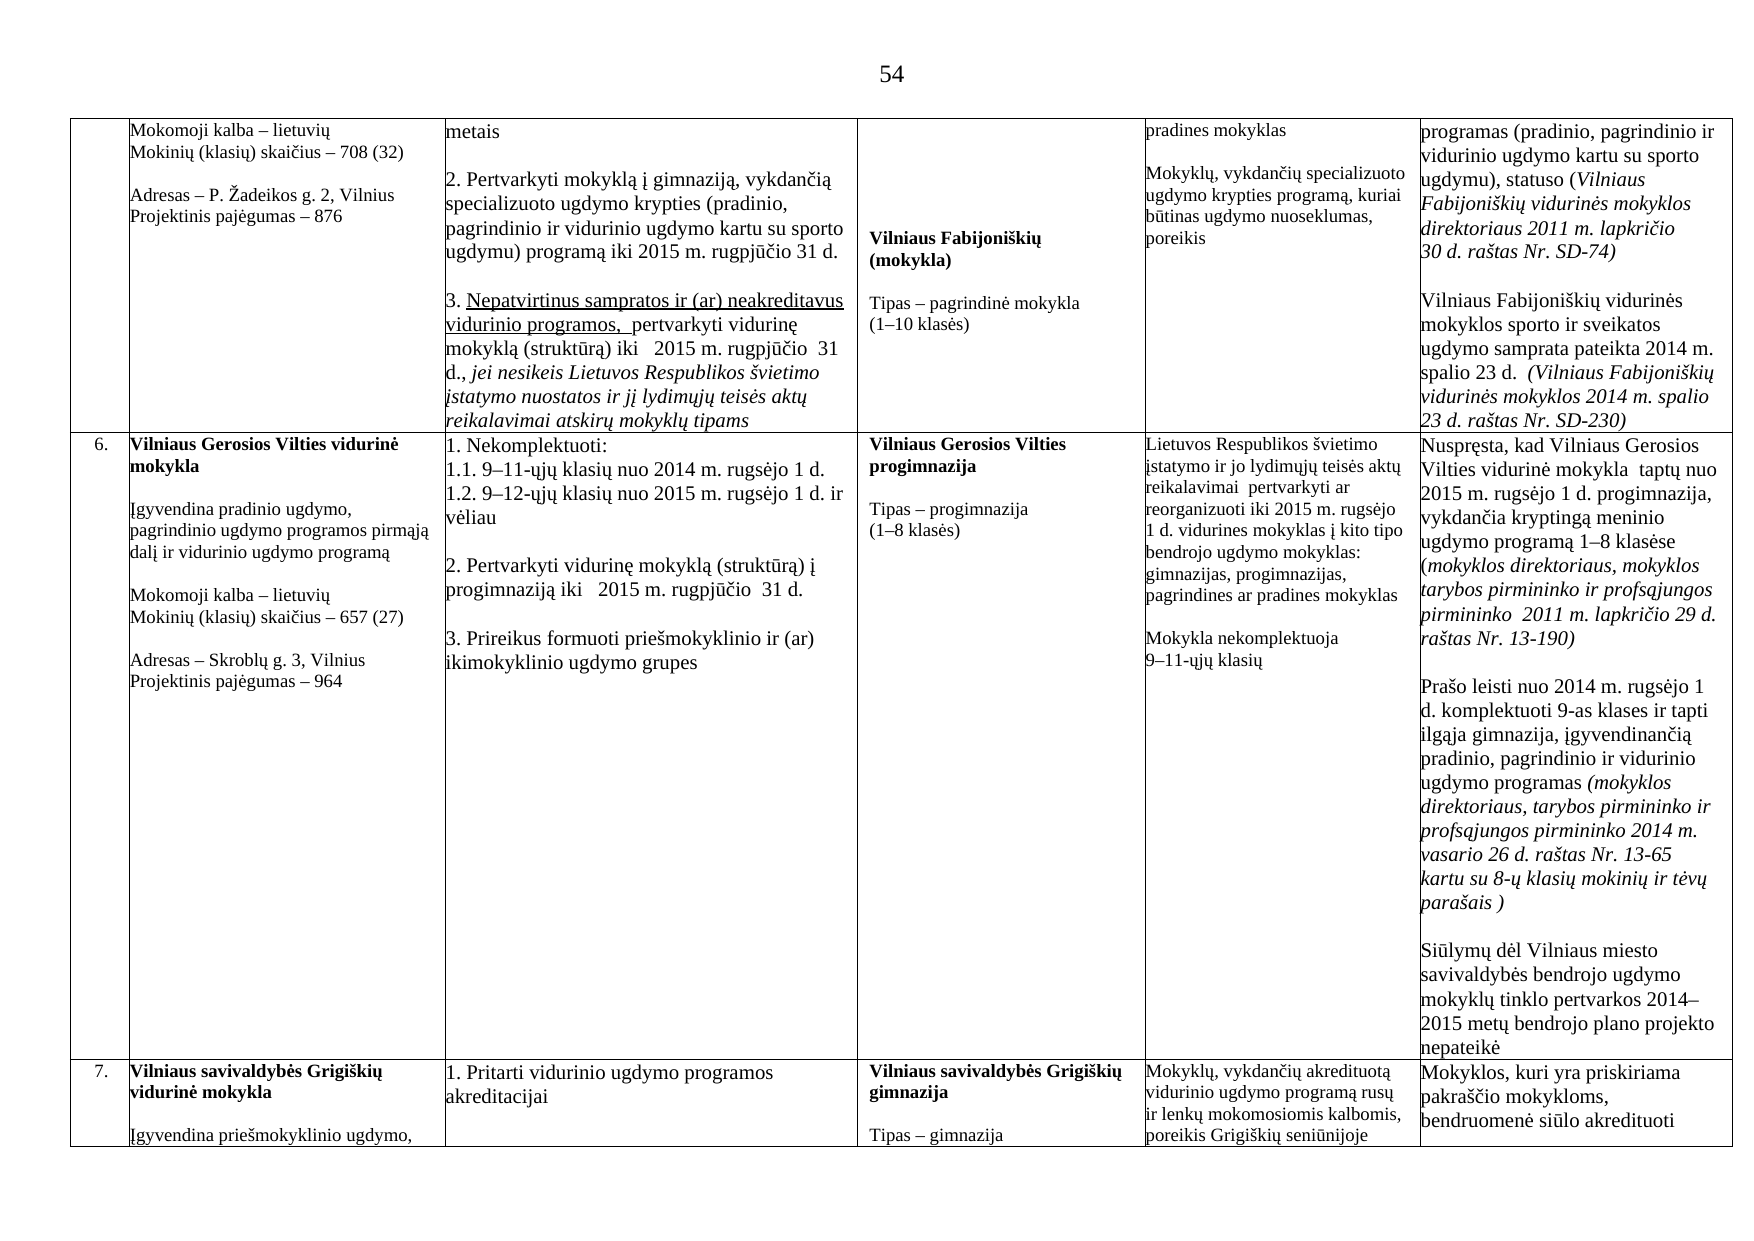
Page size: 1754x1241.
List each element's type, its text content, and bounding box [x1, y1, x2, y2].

table_cell 7. [71, 1060, 129, 1146]
table_cell programas (pradinio, pagrindinio ir vidurinio ugdymo kartu su sporto ugdymu), statuso (Vilniaus Fabijoniškių vidurinės mokyklos direktoriaus 2011 m. lapkričio 30 d. raštas Nr. SD-74) Vilniaus Fabijoniškių vidurinės mokyklos sporto ir sveikatos ugdymo samprata pateikta 2014 m. spalio 23 d. (Vilniaus Fabijoniškių vidurinės mokyklos 2014 m. spalio 23 d. raštas Nr. SD-230) [1421, 119, 1732, 432]
table_cell [71, 119, 129, 432]
table_cell Mokomoji kalba – lietuvių Mokinių (klasių) skaičius – 708 (32) Adresas – P. Žadeikos g. 2, Vilnius Projektinis pajėgumas – 876 [130, 119, 445, 432]
table_cell Vilniaus savivaldybės Grigiškių gimnazija Tipas – gimnazija [858, 1060, 1145, 1146]
table_cell Mokyklų, vykdančių akredituotą vidurinio ugdymo programą rusų ir lenkų mokomosiomis kalbomis, poreikis Grigiškių seniūnijoje [1146, 1060, 1420, 1146]
table_cell pradines mokyklas Mokyklų, vykdančių specializuoto ugdymo krypties programą, kuriai būtinas ugdymo nuoseklumas, poreikis [1146, 119, 1420, 432]
table_cell Vilniaus savivaldybės Grigiškių vidurinė mokykla Įgyvendina priešmokyklinio ugdymo, [130, 1060, 445, 1146]
table_cell Lietuvos Respublikos švietimo įstatymo ir jo lydimųjų teisės aktų reikalavimai pertvarkyti ar reorganizuoti iki 2015 m. rugsėjo 1 d. vidurines mokyklas į kito tipo bendrojo ugdymo mokyklas: gimnazijas, progimnazijas, pagrindines ar pradines mokyklas Mokykla nekomplektuoja 9–11-ųjų klasių [1146, 433, 1420, 1059]
table_cell metais 2. Pertvarkyti mokyklą į gimnaziją, vykdančią specializuoto ugdymo krypties (pradinio, pagrindinio ir vidurinio ugdymo kartu su sporto ugdymu) programą iki 2015 m. rugpjūčio 31 d. 3. Nepatvirtinus sampratos ir (ar) neakreditavus vidurinio programos, pertvarkyti vidurinę mokyklą (struktūrą) iki 2015 m. rugpjūčio 31 d., jei nesikeis Lietuvos Respublikos švietimo įstatymo nuostatos ir jį lydimųjų teisės aktų reikalavimai atskirų mokyklų tipams [446, 119, 857, 432]
table_cell 1. Pritarti vidurinio ugdymo programos akreditacijai [446, 1060, 857, 1146]
table_cell Mokyklos, kuri yra priskiriama pakraščio mokykloms, bendruomenė siūlo akredituoti [1421, 1060, 1732, 1146]
table_cell Vilniaus Gerosios Vilties vidurinė mokykla Įgyvendina pradinio ugdymo, pagrindinio ugdymo programos pirmąją dalį ir vidurinio ugdymo programą Mokomoji kalba – lietuvių Mokinių (klasių) skaičius – 657 (27) Adresas – Skroblų g. 3, Vilnius Projektinis pajėgumas – 964 [130, 433, 445, 1059]
table_cell Vilniaus Fabijoniškių (mokykla) Tipas – pagrindinė mokykla (1–10 klasės) [858, 119, 1145, 432]
table_cell 6. [71, 433, 129, 1059]
table_cell Vilniaus Gerosios Vilties progimnazija Tipas – progimnazija (1–8 klasės) [858, 433, 1145, 1059]
table_cell 1. Nekomplektuoti: 1.1. 9–11-ųjų klasių nuo 2014 m. rugsėjo 1 d. 1.2. 9–12-ųjų klasių nuo 2015 m. rugsėjo 1 d. ir vėliau 2. Pertvarkyti vidurinę mokyklą (struktūrą) į progimnaziją iki 2015 m. rugpjūčio 31 d. 3. Prireikus formuoti priešmokyklinio ir (ar) ikimokyklinio ugdymo grupes [446, 433, 857, 1059]
table_cell Nuspręsta, kad Vilniaus Gerosios Vilties vidurinė mokykla taptų nuo 2015 m. rugsėjo 1 d. progimnazija, vykdančia kryptingą meninio ugdymo programą 1–8 klasėse (mokyklos direktoriaus, mokyklos tarybos pirmininko ir profsąjungos pirmininko 2011 m. lapkričio 29 d. raštas Nr. 13-190) Prašo leisti nuo 2014 m. rugsėjo 1 d. komplektuoti 9-as klases ir tapti ilgąja gimnazija, įgyvendinančią pradinio, pagrindinio ir vidurinio ugdymo programas (mokyklos direktoriaus, tarybos pirmininko ir profsąjungos pirmininko 2014 m. vasario 26 d. raštas Nr. 13-65 kartu su 8-ų klasių mokinių ir tėvų parašais ) Siūlymų dėl Vilniaus miesto savivaldybės bendrojo ugdymo mokyklų tinklo pertvarkos 2014–2015 metų bendrojo plano projekto nepateikė [1421, 433, 1732, 1059]
